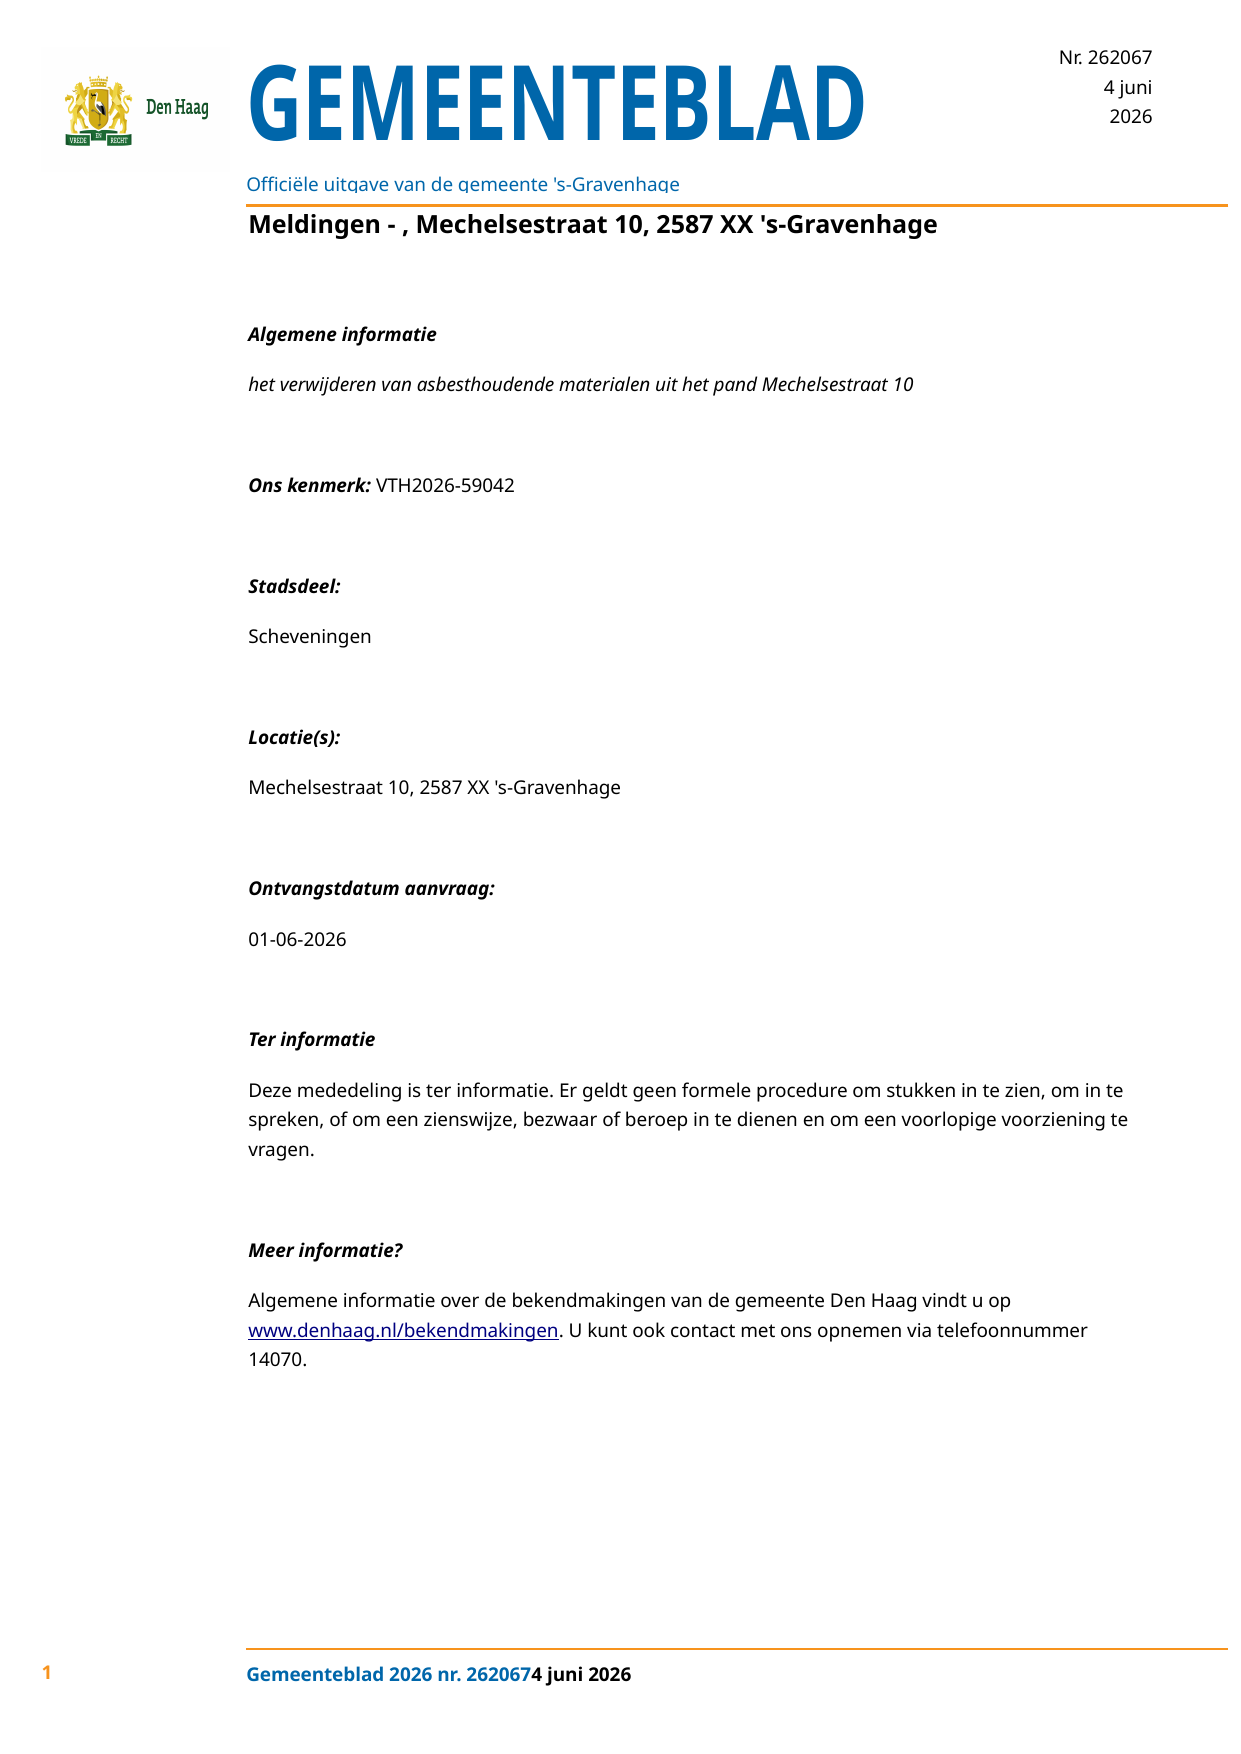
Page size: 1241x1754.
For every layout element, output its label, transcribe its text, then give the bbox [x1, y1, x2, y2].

text het verwijderen van asbesthoudende materialen uit het pand Mechelsestraat 10 [248, 371, 1152, 397]
text Mechelsestraat 10, 2587 XX 's-Gravenhage [248, 774, 1152, 800]
text Scheveningen [248, 623, 1152, 649]
text Ons kenmerk: VTH2026-59042 [248, 472, 1152, 498]
text Algemene informatie [248, 321, 1152, 346]
text Locatie(s): [248, 724, 1152, 750]
text Meer informatie? [248, 1237, 1152, 1263]
text Stadsdeel: [248, 573, 1152, 598]
picture [41, 47, 231, 172]
text Deze mededeling is ter informatie. Er geldt geen formele procedure om stukken in te zien, om in te spreken, of om een zienswijze, bezwaar of beroep in te dienen en om een voorlopige voorziening te vragen. [248, 1077, 1152, 1162]
text Meldingen - , Mechelsestraat 10, 2587 XX 's-Gravenhage [248, 207, 1152, 241]
text Ter informatie [248, 1027, 1152, 1052]
text Ontvangstdatum aanvraag: [248, 875, 1152, 901]
text 01-06-2026 [248, 926, 1152, 951]
text Algemene informatie over de bekendmakingen van de gemeente Den Haag vindt u op www.denhaag.nl/bekendmakingen. U kunt ook contact met ons opnemen via telefoonnummer 14070. [248, 1287, 1152, 1372]
